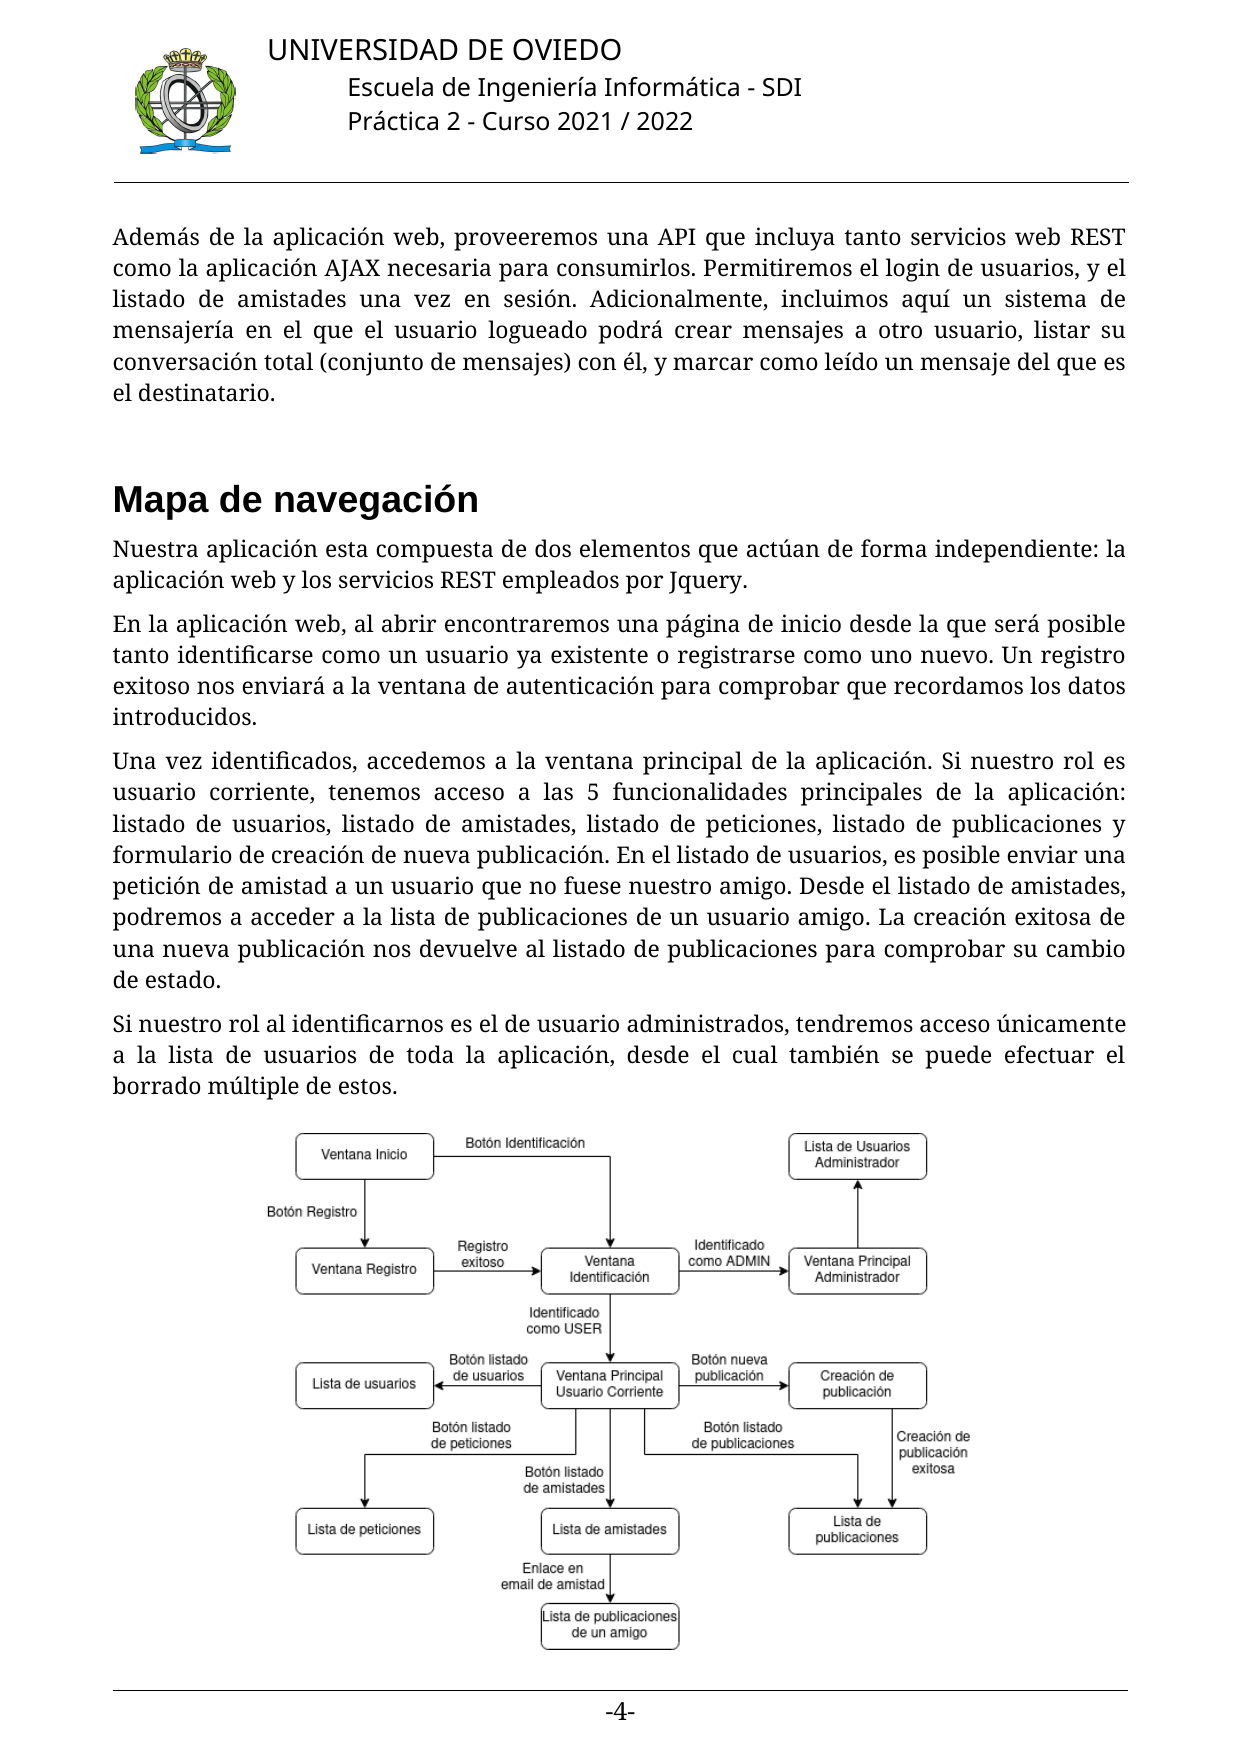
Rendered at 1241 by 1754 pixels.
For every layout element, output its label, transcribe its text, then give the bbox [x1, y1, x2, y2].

text Si nuestro rol al identificarnos es el de usuario administrados, tendremos acceso únicamente a la lista de usuarios de toda la aplicación, desde el cual también se puede efectuar el borrado múltiple de estos. [112, 1007, 1128, 1101]
subtitle Mapa de navegación [112, 477, 1128, 520]
picture [260, 1133, 980, 1650]
text Nuestra aplicación esta compuesta de dos elementos que actúan de forma independiente: la aplicación web y los servicios REST empleados por Jquery. [112, 532, 1128, 595]
text Además de la aplicación web, proveeremos una API que incluya tanto servicios web REST como la aplicación AJAX necesaria para consumirlos. Permitiremos el login de usuarios, y el listado de amistades una vez en sesión. Adicionalmente, incluimos aquí un sistema de mensajería en el que el usuario logueado podrá crear mensajes a otro usuario, listar su conversación total (conjunto de mensajes) con él, y marcar como leído un mensaje del que es el destinatario. [112, 221, 1128, 408]
text Una vez identificados, accedemos a la ventana principal de la aplicación. Si nuestro rol es usuario corriente, tenemos acceso a las 5 funcionalidades principales de la aplicación: listado de usuarios, listado de amistades, listado de peticiones, listado de publicaciones y formulario de creación de nueva publicación. En el listado de usuarios, es posible enviar una petición de amistad a un usuario que no fuese nuestro amigo. Desde el listado de amistades, podremos a acceder a la lista de publicaciones de un usuario amigo. La creación exitosa de una nueva publicación nos devuelve al listado de publicaciones para comprobar su cambio de estado. [112, 745, 1128, 995]
picture [125, 42, 238, 157]
text En la aplicación web, al abrir encontraremos una página de inicio desde la que será posible tanto identificarse como un usuario ya existente o registrarse como uno nuevo. Un registro exitoso nos enviará a la ventana de autenticación para comprobar que recordamos los datos introducidos. [112, 607, 1128, 732]
